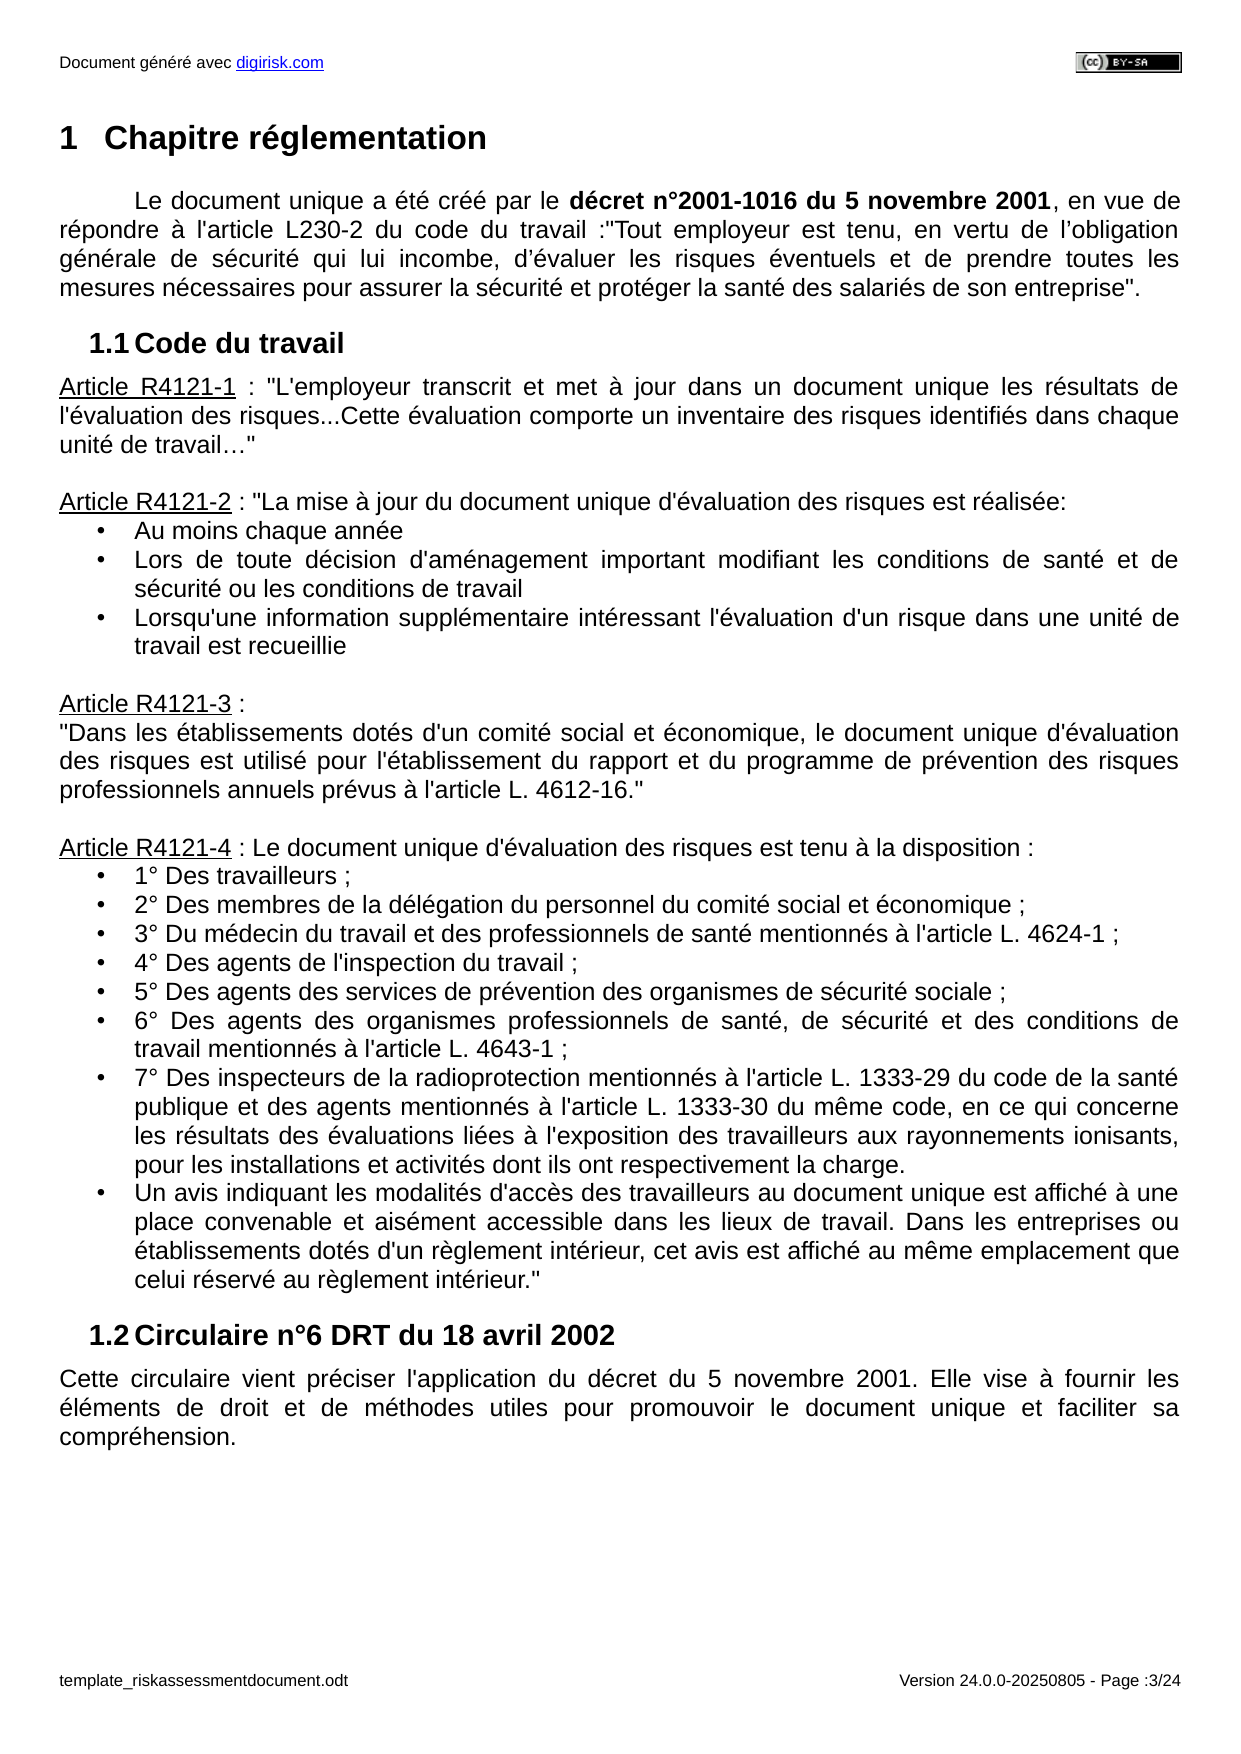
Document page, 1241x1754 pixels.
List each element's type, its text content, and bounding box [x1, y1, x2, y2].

list Un avis indiquant les modalités d'accès des travailleurs au document unique est affiché à une place convenable et aisément accessible dans les lieux de travail. Dans les entreprises ou établissements dotés d'un règlement intérieur, cet avis est affiché au même emplacement que celui réservé au règlement intérieur." [97, 1178, 1181, 1293]
subtitle Circulaire n°6 DRT du 18 avril 2002 [89, 1318, 1181, 1352]
list Article R4121-4 : Le document unique d'évaluation des risques est tenu à la disposition : [22, 833, 1181, 861]
list 5° Des agents des services de prévention des organismes de sécurité sociale ; [97, 977, 1181, 1006]
list 6° Des agents des organismes professionnels de santé, de sécurité et des conditions de travail mentionnés à l'article L. 4643-1 ; [97, 1006, 1181, 1063]
list 2° Des membres de la délégation du personnel du comité social et économique ; [97, 890, 1181, 919]
text Le document unique a été créé par le décret n°2001-1016 du 5 novembre 2001, en vue de répondre à l'article L230-2 du code du travail :"Tout employeur est tenu, en vertu de l’obligation générale de sécurité qui lui incombe, d’évaluer les risques éventuels et de prendre toutes les mesures nécessaires pour assurer la sécurité et protéger la santé des salariés de son entreprise". [59, 186, 1181, 301]
list Article R4121-1 : "L'employeur transcrit et met à jour dans un document unique les résultats de l'évaluation des risques...Cette évaluation comporte un inventaire des risques identifiés dans chaque unité de travail…" [22, 372, 1181, 458]
list Lorsqu'une information supplémentaire intéressant l'évaluation d'un risque dans une unité de travail est recueillie [97, 602, 1181, 660]
subtitle Code du travail [89, 326, 1181, 360]
text Cette circulaire vient préciser l'application du décret du 5 novembre 2001. Elle vise à fournir les éléments de droit et de méthodes utiles pour promouvoir le document unique et faciliter sa compréhension. [59, 1364, 1181, 1451]
list 3° Du médecin du travail et des professionnels de santé mentionnés à l'article L. 4624-1 ; [97, 919, 1181, 948]
subtitle Chapitre réglementation [59, 118, 1181, 157]
list 4° Des agents de l'inspection du travail ; [97, 948, 1181, 977]
text "Dans les établissements dotés d'un comité social et économique, le document unique d'évaluation des risques est utilisé pour l'établissement du rapport et du programme de prévention des risques professionnels annuels prévus à l'article L. 4612-16." [59, 718, 1181, 804]
list Lors de toute décision d'aménagement important modifiant les conditions de santé et de sécurité ou les conditions de travail [97, 545, 1181, 602]
list 7° Des inspecteurs de la radioprotection mentionnés à l'article L. 1333-29 du code de la santé publique et des agents mentionnés à l'article L. 1333-30 du même code, en ce qui concerne les résultats des évaluations liées à l'exposition des travailleurs aux rayonnements ionisants, pour les installations et activités dont ils ont respectivement la charge. [97, 1063, 1181, 1178]
list 1° Des travailleurs ; [97, 861, 1181, 890]
picture [1075, 52, 1182, 73]
list Au moins chaque année [97, 516, 1181, 545]
text Article R4121-3 : [59, 689, 1181, 718]
list Article R4121-2 : "La mise à jour du document unique d'évaluation des risques est réalisée: [59, 487, 1181, 516]
